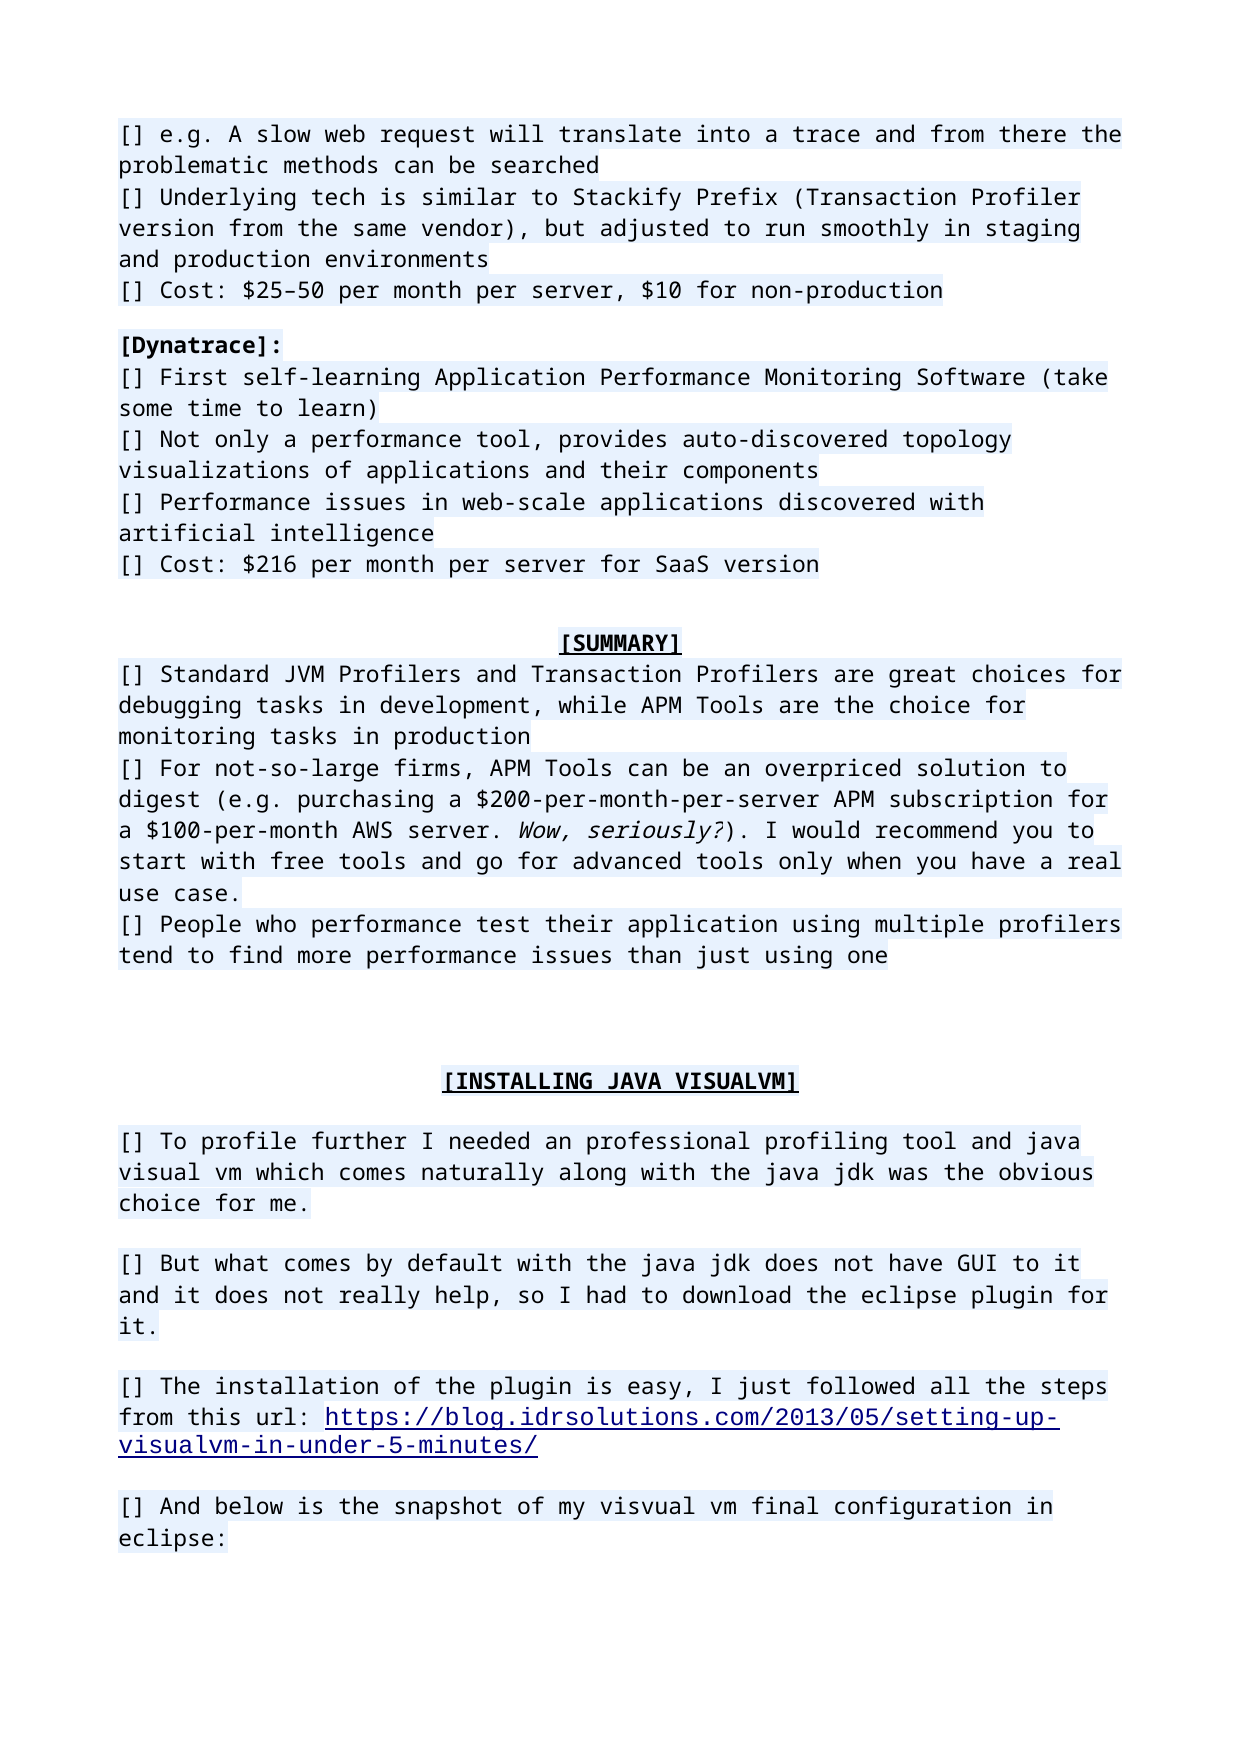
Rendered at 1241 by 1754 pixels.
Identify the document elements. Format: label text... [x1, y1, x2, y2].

text [SUMMARY] [118, 627, 1122, 658]
text [] First self-learning Application Performance Monitoring Software (take some time to learn) [118, 361, 1122, 423]
text [INSTALLING JAVA VISUALVM] [118, 1065, 1122, 1096]
text [] Underlying tech is similar to Stackify Prefix (Transaction Profiler version from the same vendor), but adjusted to run smoothly in staging and production environments [118, 181, 1122, 274]
text [] But what comes by default with the java jdk does not have GUI to it and it does not really help, so I had to download the eclipse plugin for it. [118, 1247, 1122, 1341]
text [] Cost: $216 per month per server for SaaS version [118, 548, 1122, 579]
text [] e.g. A slow web request will translate into a trace and from there the problematic methods can be searched [118, 118, 1122, 181]
text [] Standard JVM Profilers and Transaction Profilers are great choices for debugging tasks in development, while APM Tools are the choice for monitoring tasks in production [118, 658, 1122, 752]
text [] Cost: $25–50 per month per server, $10 for non-production [118, 274, 1122, 306]
text [] To profile further I needed an professional profiling tool and java visual vm which comes naturally along with the java jdk was the obvious choice for me. [118, 1125, 1122, 1219]
text [Dynatrace]: [118, 329, 1122, 361]
text [] Not only a performance tool, provides auto-discovered topology visualizations of applications and their components [118, 423, 1122, 486]
text [] The installation of the plugin is easy, I just followed all the steps from this url: https://blog.idrsolutions.com/2013/05/setting-up-visualvm-in-under-5-minutes/ [118, 1370, 1122, 1461]
text [] And below is the snapshot of my visvual vm final configuration in eclipse: [118, 1490, 1122, 1553]
text [] People who performance test their application using multiple profilers tend to find more performance issues than just using one [118, 908, 1122, 970]
text [] Performance issues in web-scale applications discovered with artificial intelligence [118, 486, 1122, 548]
text [] For not-so-large firms, APM Tools can be an overpriced solution to digest (e.g. purchasing a $200-per-month-per-server APM subscription for a $100-per-month AWS server. Wow, seriously?). I would recommend you to start with free tools and go for advanced tools only when you have a real use case. [118, 752, 1122, 908]
